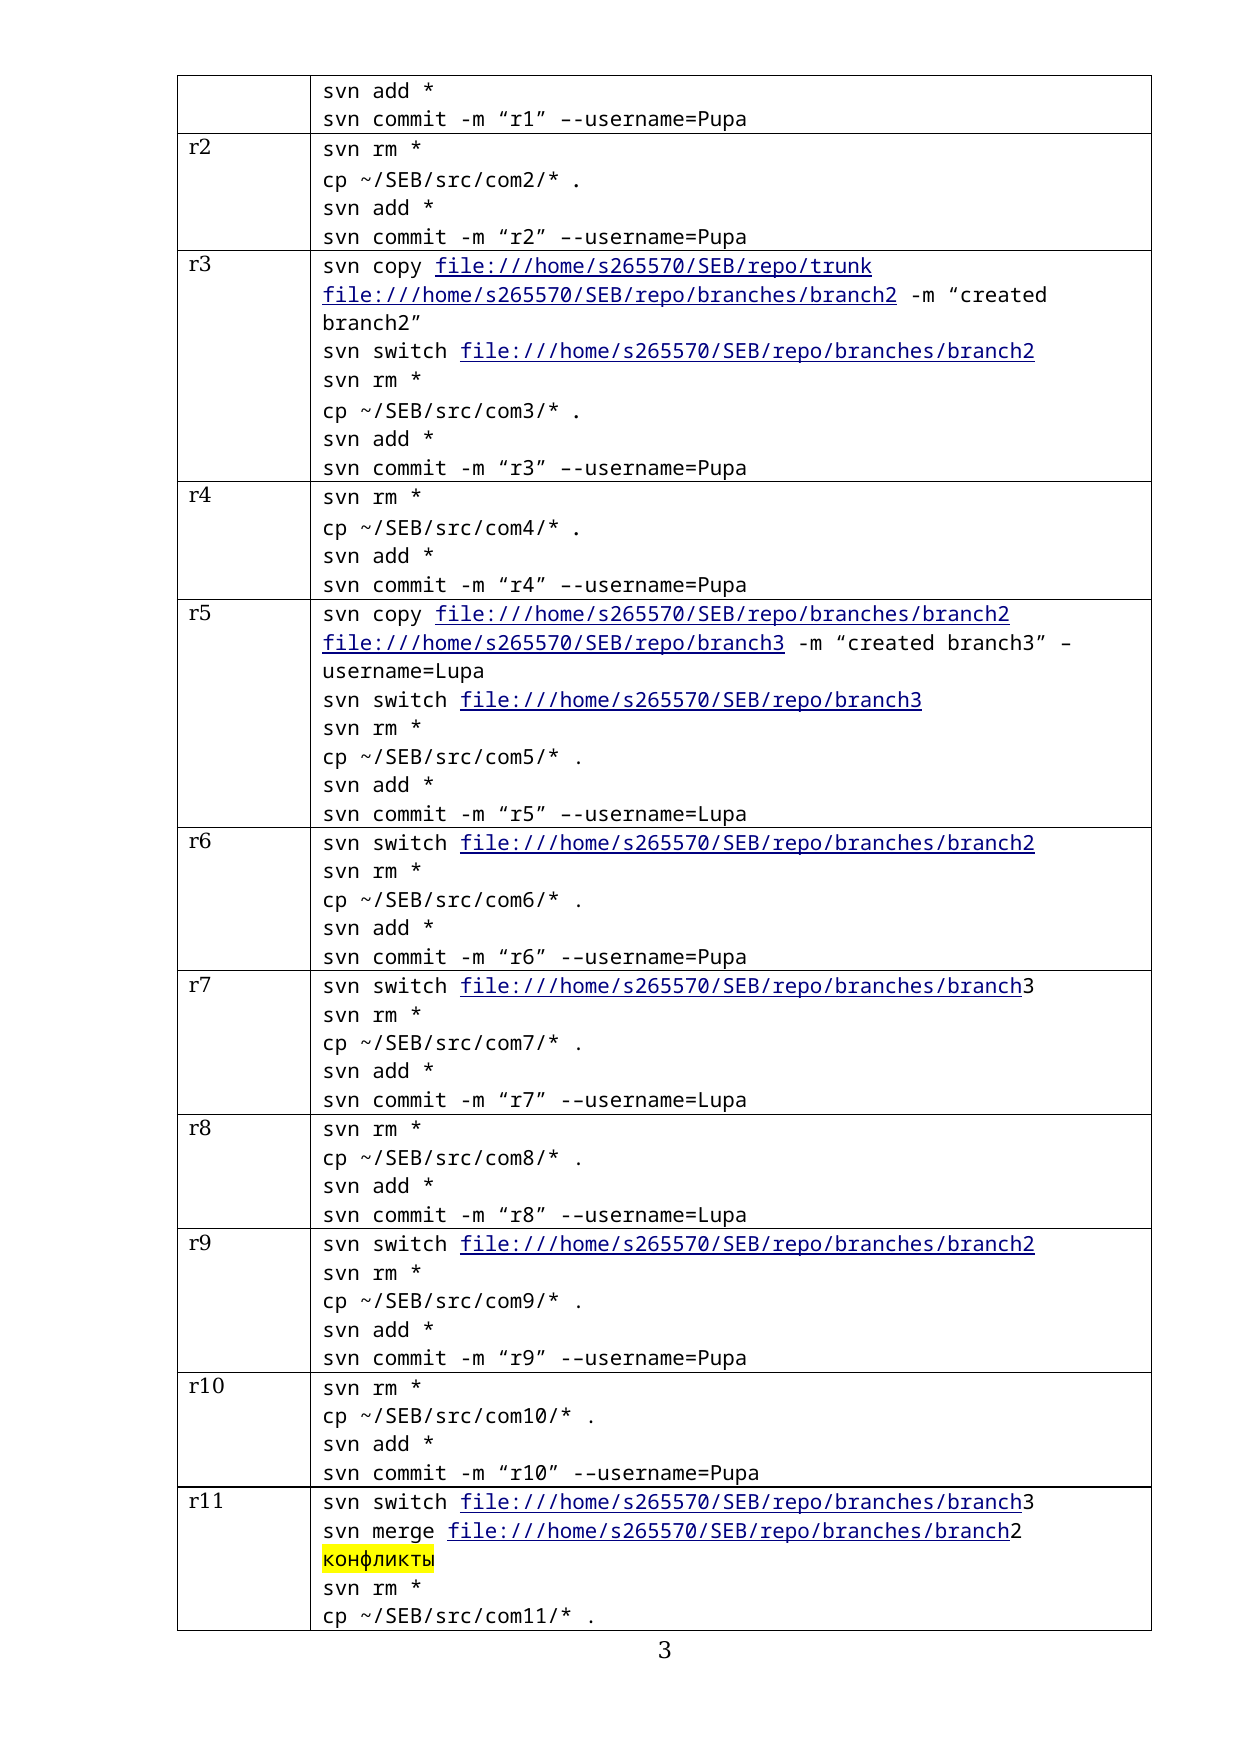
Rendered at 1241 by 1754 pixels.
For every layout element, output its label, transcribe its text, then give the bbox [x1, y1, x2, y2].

table_cell svn copy file:///home/s265570/SEB/repo/trunk file:///home/s265570/SEB/repo/branches/branch2 -m “created branch2” svn switch file:///home/s265570/SEB/repo/branches/branch2 svn rm * cp ~/SEB/src/com3/* . svn add * svn commit -m “r3” –-username=Pupa [311, 251, 1151, 481]
table_cell svn switch file:///home/s265570/SEB/repo/branches/branch2 svn rm * cp ~/SEB/src/com6/* . svn add * svn commit -m “r6” -–username=Pupa [311, 828, 1151, 970]
table_cell svn add * svn commit -m “r1” –-username=Pupa [311, 76, 1151, 133]
table_cell svn rm * cp ~/SEB/src/com8/* . svn add * svn commit -m “r8” -–username=Lupa [311, 1115, 1151, 1228]
table_cell r8 [178, 1115, 310, 1228]
table_cell r6 [178, 828, 310, 970]
table_cell svn rm * cp ~/SEB/src/com2/* . svn add * svn commit -m “r2” –-username=Pupa [311, 134, 1151, 250]
table_cell r5 [178, 600, 310, 827]
table_cell r3 [178, 251, 310, 481]
table_cell svn rm * cp ~/SEB/src/com4/* . svn add * svn commit -m “r4” –-username=Pupa [311, 482, 1151, 598]
table_cell r11 [178, 1488, 310, 1629]
table_cell r9 [178, 1229, 310, 1372]
table_cell svn rm * cp ~/SEB/src/com10/* . svn add * svn commit -m “r10” -–username=Pupa [311, 1373, 1151, 1486]
table_cell r2 [178, 134, 310, 250]
table_cell svn copy file:///home/s265570/SEB/repo/branches/branch2 file:///home/s265570/SEB/repo/branch3 -m “created branch3” –username=Lupa svn switch file:///home/s265570/SEB/repo/branch3 svn rm * cp ~/SEB/src/com5/* . svn add * svn commit -m “r5” –-username=Lupa [311, 600, 1151, 827]
table_cell r4 [178, 482, 310, 598]
table_cell r7 [178, 971, 310, 1113]
table_cell svn switch file:///home/s265570/SEB/repo/branches/branch3 svn merge file:///home/s265570/SEB/repo/branches/branch2 конфликты svn rm * cp ~/SEB/src/com11/* . [311, 1488, 1151, 1629]
table_cell svn switch file:///home/s265570/SEB/repo/branches/branch2 svn rm * cp ~/SEB/src/com9/* . svn add * svn commit -m “r9” -–username=Pupa [311, 1229, 1151, 1372]
table_cell r10 [178, 1373, 310, 1486]
table_cell svn switch file:///home/s265570/SEB/repo/branches/branch3 svn rm * cp ~/SEB/src/com7/* . svn add * svn commit -m “r7” -–username=Lupa [311, 971, 1151, 1113]
table_cell [178, 76, 310, 133]
